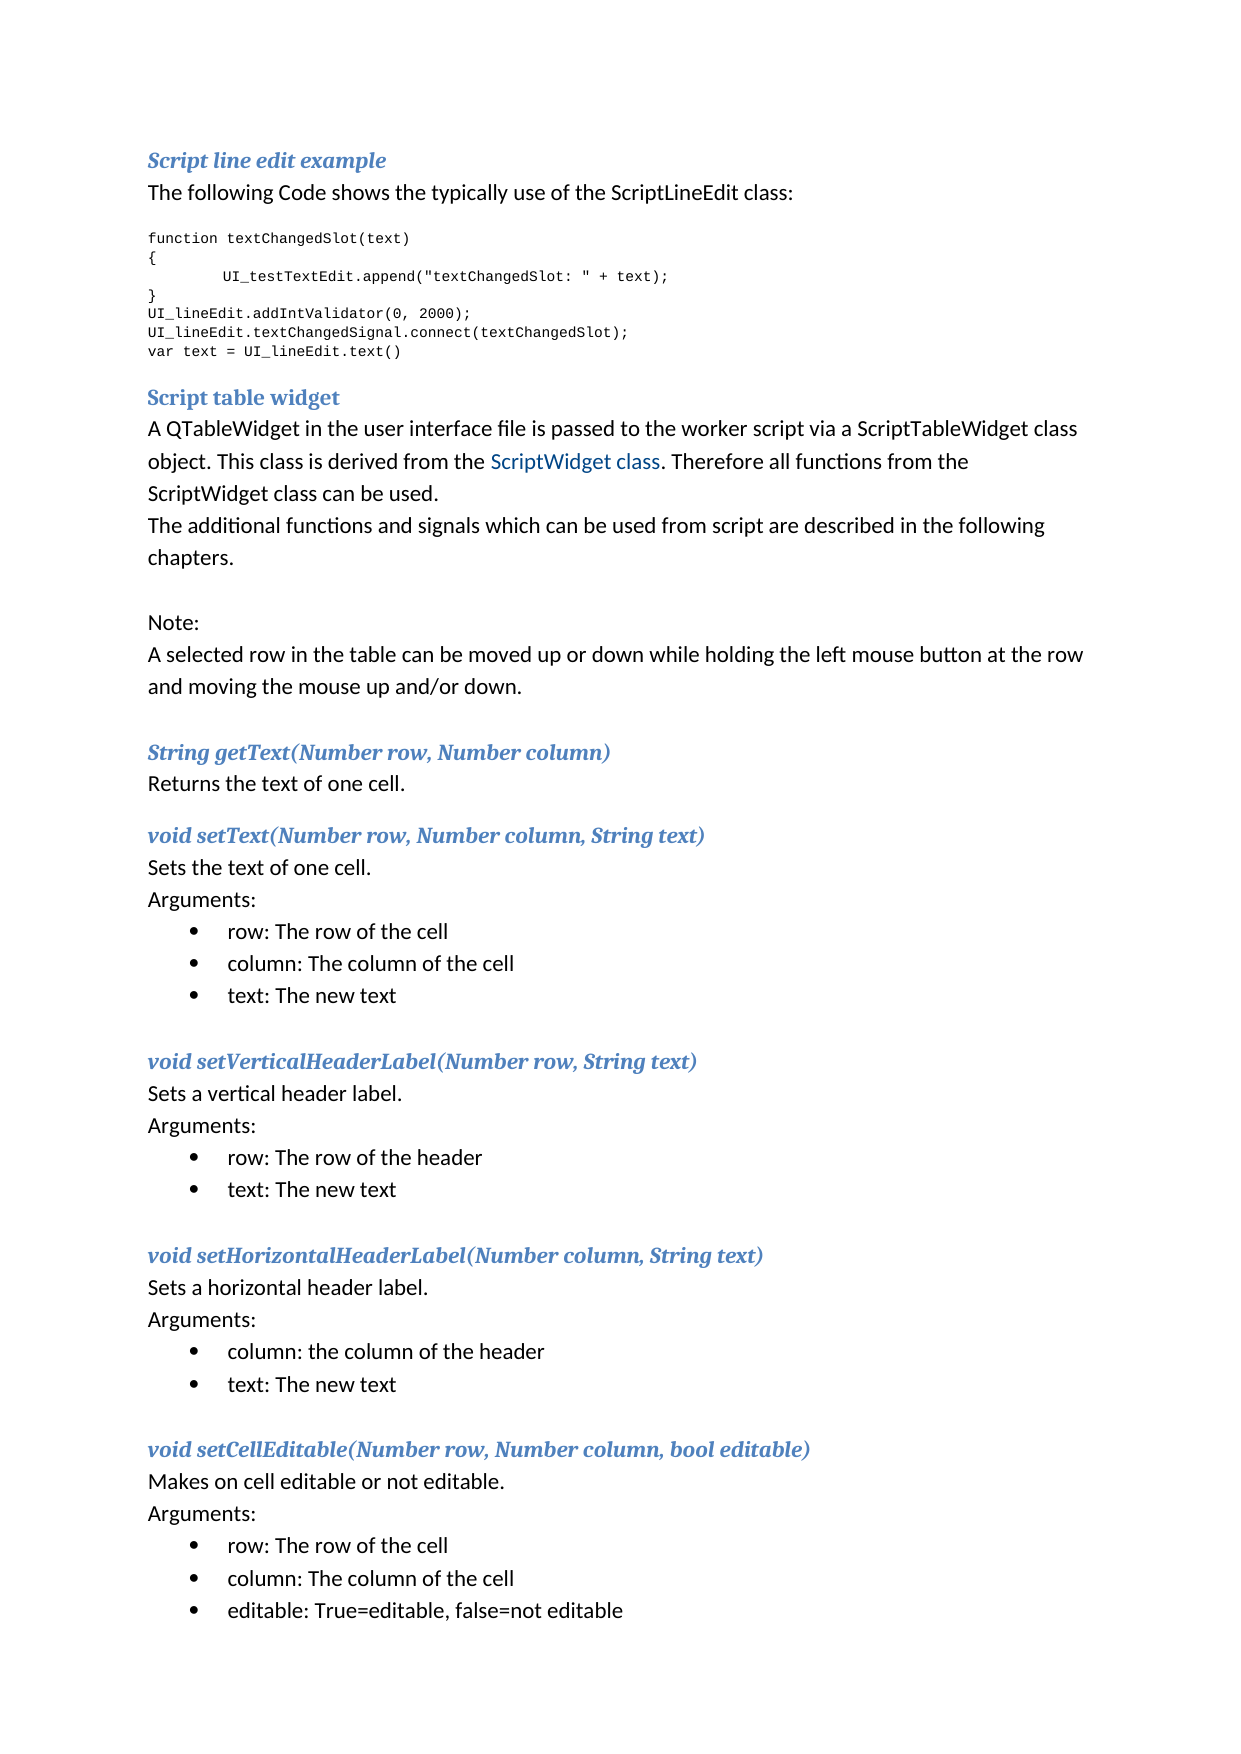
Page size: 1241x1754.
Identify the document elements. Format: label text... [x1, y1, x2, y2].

subtitle Script line edit example [148, 148, 1093, 174]
text Arguments: [148, 1499, 1093, 1527]
text UI_lineEdit.textChangedSignal.connect(textChangedSlot); [148, 326, 1093, 342]
list text: The new text [190, 1370, 1093, 1398]
list column: The column of the cell [190, 949, 1093, 977]
text } [148, 288, 1093, 304]
list text: The new text [190, 1176, 1093, 1204]
text The following Code shows the typically use of the ScriptLineEdit class: [148, 178, 1093, 206]
subtitle void setText(Number row, Number column, String text) [148, 823, 1093, 849]
list row: The row of the cell [190, 917, 1093, 945]
text Sets the text of one cell. [148, 853, 1093, 881]
text Note: [148, 608, 1093, 636]
subtitle String getText(Number row, Number column) [148, 739, 1093, 766]
text Arguments: [148, 885, 1093, 913]
list editable: True=editable, false=not editable [190, 1596, 1093, 1624]
text Arguments: [148, 1111, 1093, 1139]
list column: the column of the header [190, 1337, 1093, 1366]
text var text = UI_lineEdit.text() [148, 344, 1093, 361]
text Sets a horizontal header label. [148, 1273, 1093, 1301]
text Sets a vertical header label. [148, 1079, 1093, 1107]
text Returns the text of one cell. [148, 769, 1093, 798]
subtitle void setVerticalHeaderLabel(Number row, String text) [148, 1049, 1093, 1075]
text function textChangedSlot(text) [148, 231, 1093, 247]
subtitle void setCellEditable(Number row, Number column, bool editable) [148, 1437, 1093, 1463]
text Arguments: [148, 1305, 1093, 1333]
text UI_testTextEdit.append("textChangedSlot: " + text); [148, 269, 1093, 285]
list text: The new text [190, 982, 1093, 1009]
text The additional functions and signals which can be used from script are described in the following chapters. [148, 511, 1093, 571]
text { [148, 250, 1093, 266]
text UI_lineEdit.addIntValidator(0, 2000); [148, 307, 1093, 323]
subtitle void setHorizontalHeaderLabel(Number column, String text) [148, 1243, 1093, 1269]
text A QTableWidget in the user interface file is passed to the worker script via a ScriptTableWidget class object. This class is derived from the ScriptWidget class. Therefore all functions from the ScriptWidget class can be used. [148, 414, 1093, 507]
text Makes on cell editable or not editable. [148, 1467, 1093, 1495]
list row: The row of the header [190, 1143, 1093, 1171]
text A selected row in the table can be moved up or down while holding the left mouse button at the row and moving the mouse up and/or down. [148, 640, 1093, 700]
list column: The column of the cell [190, 1564, 1093, 1592]
subtitle Script table widget [148, 384, 1093, 411]
list row: The row of the cell [190, 1532, 1093, 1559]
